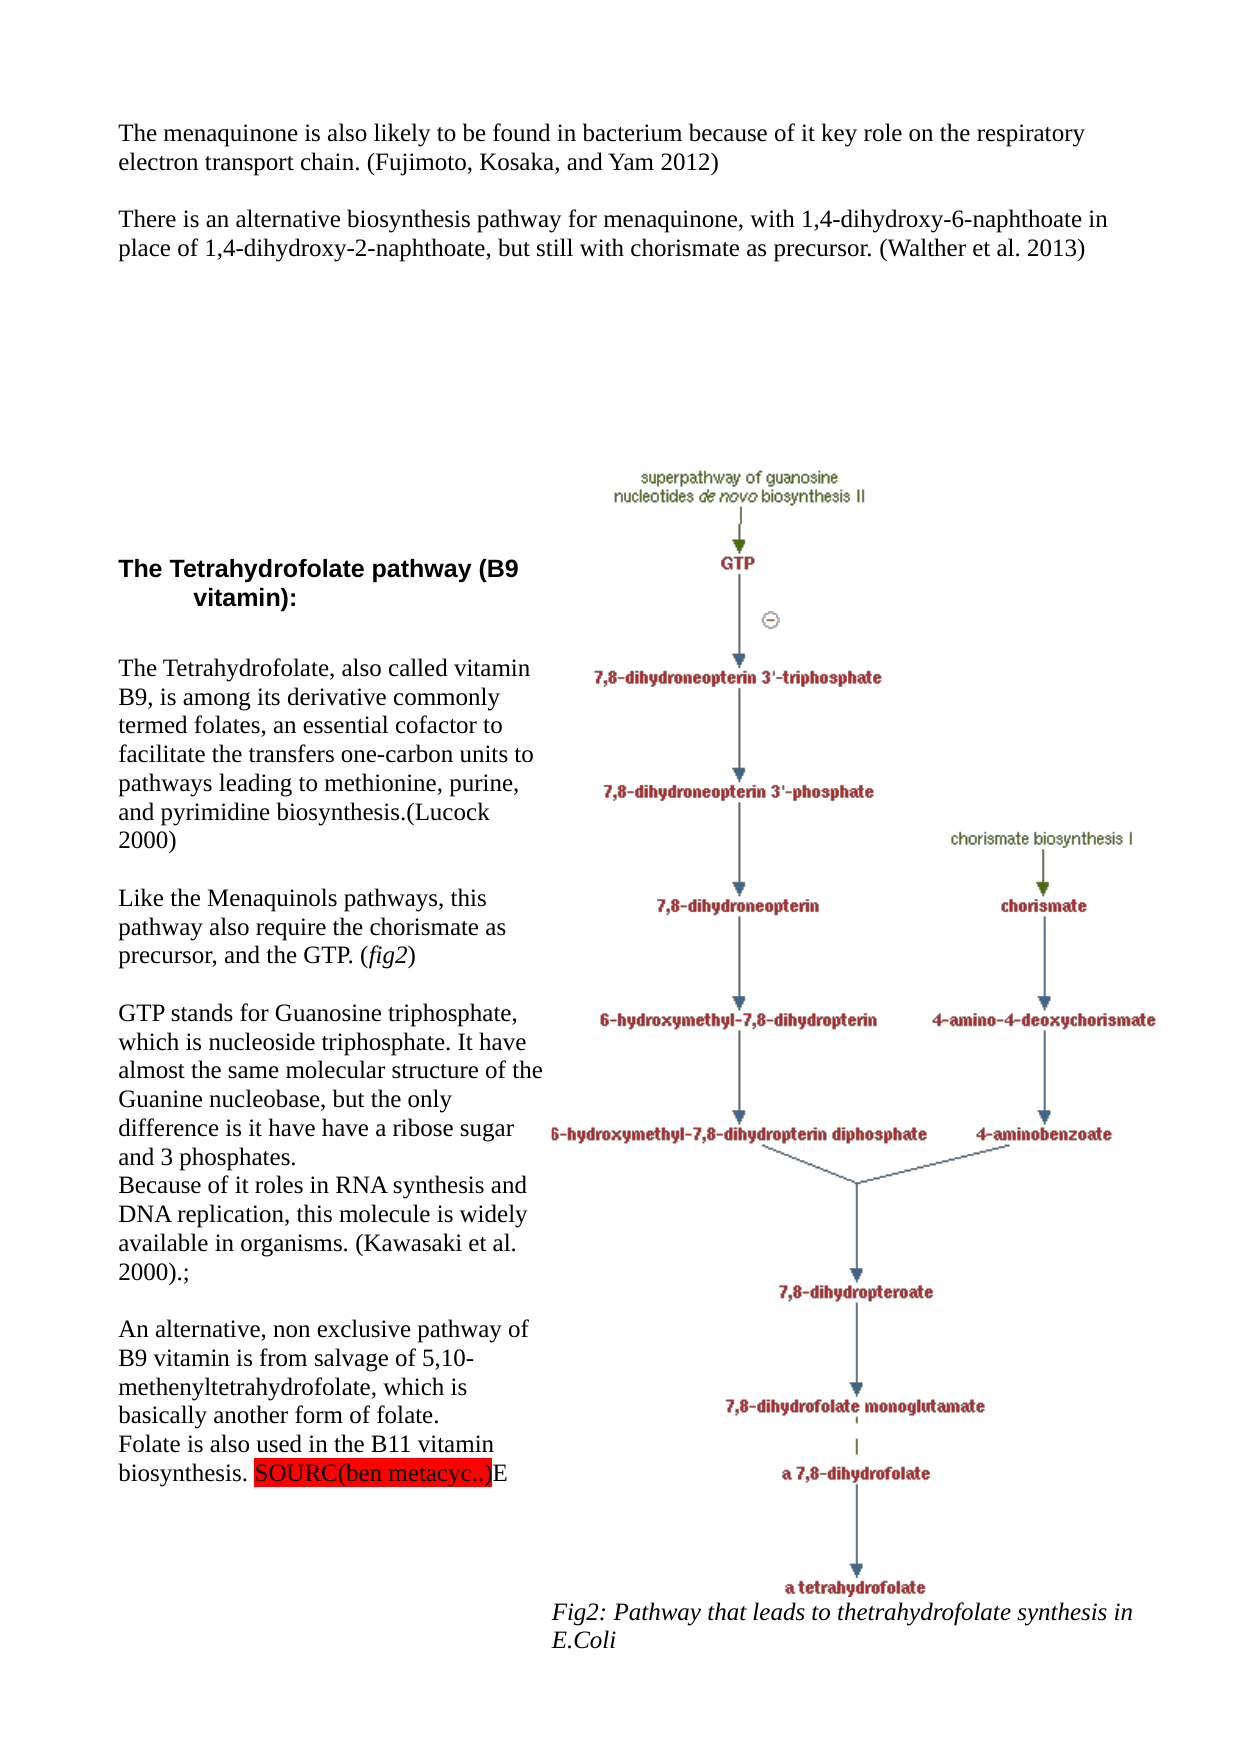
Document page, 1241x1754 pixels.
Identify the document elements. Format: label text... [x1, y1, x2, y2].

text The Tetrahydrofolate, also called vitamin B9, is among its derivative commonly termed folates, an essential cofactor to facilitate the transfers one-carbon units to pathways leading to methionine, purine, and pyrimidine biosynthesis.(Lucock 2000) [118, 653, 551, 854]
text GTP stands for Guanosine triphosphate, which is nucleoside triphosphate. It have almost the same molecular structure of the Guanine nucleobase, but the only difference is it have have a ribose sugar and 3 phosphates. [118, 998, 551, 1171]
subtitle The Tetrahydrofolate pathway (B9 vitamin): [118, 554, 551, 612]
text Because of it roles in RNA synthesis and DNA replication, this molecule is widely available in organisms. (Kawasaki et al. 2000).; [118, 1171, 551, 1286]
text Folate is also used in the B11 vitamin biosynthesis. SOURC(ben metacyc..)E [118, 1429, 551, 1487]
text Like the Menaquinols pathways, this pathway also require the chorismate as precursor, and the GTP. (fig2) [118, 883, 551, 969]
text There is an alternative biosynthesis pathway for menaquinone, with 1,4-dihydroxy-6-naphthoate in place of 1,4-dihydroxy-2-naphthoate, but still with chorismate as precursor. (Walther et al. 2013) [118, 204, 1122, 262]
text Fig2: Pathway that leads to thetrahydrofolate synthesis in E.Coli [552, 1597, 1156, 1654]
text An alternative, non exclusive pathway of B9 vitamin is from salvage of 5,10- methenyltetrahydrofolate, which is basically another form of folate. [118, 1314, 551, 1429]
text The menaquinone is also likely to be found in bacterium because of it key role on the respiratory electron transport chain. (Fujimoto, Kosaka, and Yam 2012) [118, 118, 1122, 176]
picture [551, 468, 1157, 1597]
